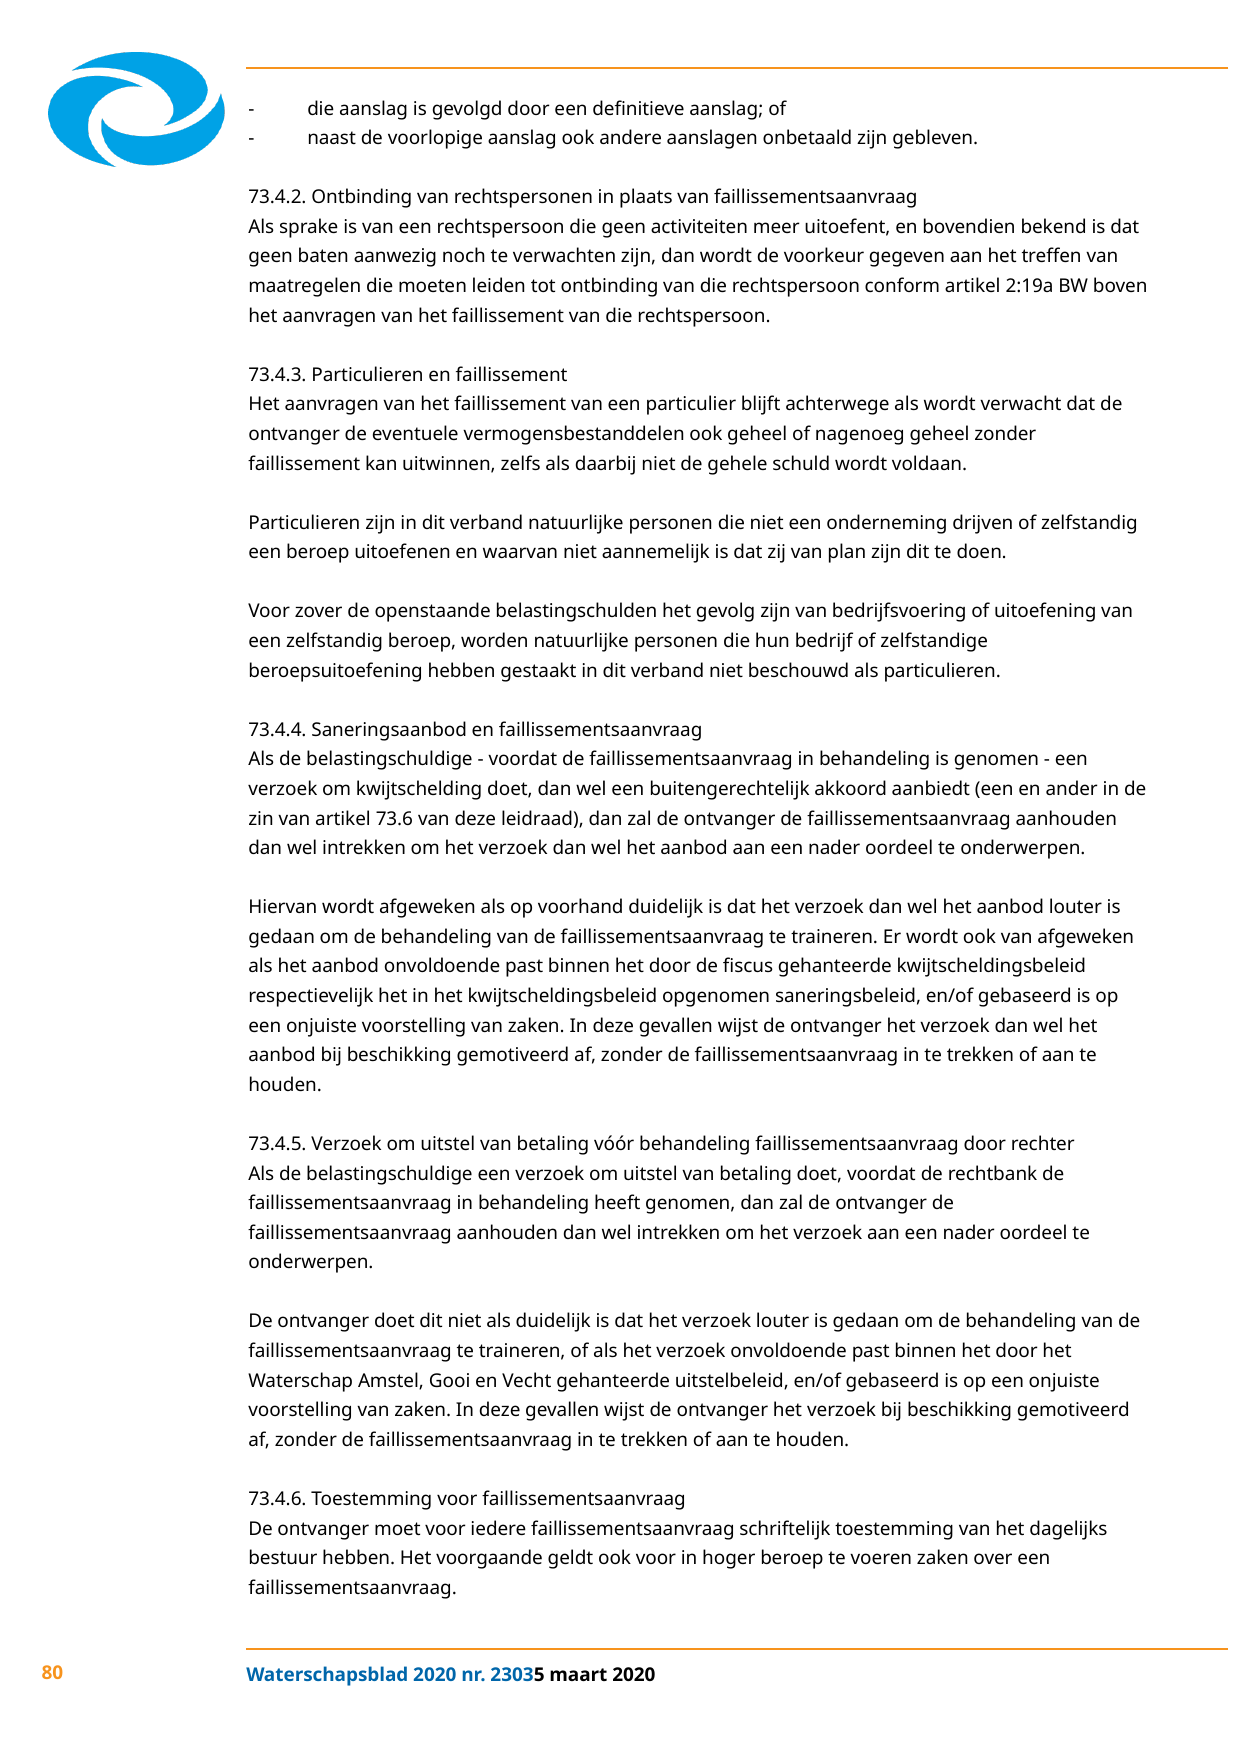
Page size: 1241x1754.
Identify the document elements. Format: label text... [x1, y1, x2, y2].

picture [41, 47, 231, 172]
text Voor zover de openstaande belastingschulden het gevolg zijn van bedrijfsvoering of uitoefening van een zelfstandig beroep, worden natuurlijke personen die hun bedrijf of zelfstandige beroepsuitoefening hebben gestaakt in dit verband niet beschouwd als particulieren. [248, 598, 1152, 683]
text Als de belastingschuldige een verzoek om uitstel van betaling doet, voordat de rechtbank de faillissementsaanvraag in behandeling heeft genomen, dan zal de ontvanger de faillissementsaanvraag aanhouden dan wel intrekken om het verzoek aan een nader oordeel te onderwerpen. [248, 1160, 1152, 1274]
text Hiervan wordt afgeweken als op voorhand duidelijk is dat het verzoek dan wel het aanbod louter is gedaan om de behandeling van de faillissementsaanvraag te traineren. Er wordt ook van afgeweken als het aanbod onvoldoende past binnen het door de fiscus gehanteerde kwijtscheldingsbeleid respectievelijk het in het kwijtscheldingsbeleid opgenomen saneringsbeleid, en/of gebaseerd is op een onjuiste voorstelling van zaken. In deze gevallen wijst de ontvanger het verzoek dan wel het aanbod bij beschikking gemotiveerd af, zonder de faillissementsaanvraag in te trekken of aan te houden. [248, 893, 1152, 1097]
text 73.4.4. Saneringsaanbod en faillissementsaanvraag [248, 716, 1152, 742]
text 73.4.2. Ontbinding van rechtspersonen in plaats van faillissementsaanvraag [248, 183, 1152, 209]
text Particulieren zijn in dit verband natuurlijke personen die niet een onderneming drijven of zelfstandig een beroep uitoefenen en waarvan niet aannemelijk is dat zij van plan zijn dit te doen. [248, 509, 1152, 564]
list die aanslag is gevolgd door een definitieve aanslag; of [248, 95, 1152, 121]
text 73.4.5. Verzoek om uitstel van betaling vóór behandeling faillissementsaanvraag door rechter [248, 1130, 1152, 1156]
text De ontvanger doet dit niet als duidelijk is dat het verzoek louter is gedaan om de behandeling van de faillissementsaanvraag te traineren, of als het verzoek onvoldoende past binnen het door het Waterschap Amstel, Gooi en Vecht gehanteerde uitstelbeleid, en/of gebaseerd is op een onjuiste voorstelling van zaken. In deze gevallen wijst de ontvanger het verzoek bij beschikking gemotiveerd af, zonder de faillissementsaanvraag in te trekken of aan te houden. [248, 1308, 1152, 1452]
text Als de belastingschuldige - voordat de faillissementsaanvraag in behandeling is genomen - een verzoek om kwijtschelding doet, dan wel een buitengerechtelijk akkoord aanbiedt (een en ander in de zin van artikel 73.6 van deze leidraad), dan zal de ontvanger de faillissementsaanvraag aanhouden dan wel intrekken om het verzoek dan wel het aanbod aan een nader oordeel te onderwerpen. [248, 746, 1152, 860]
text Als sprake is van een rechtspersoon die geen activiteiten meer uitoefent, en bovendien bekend is dat geen baten aanwezig noch te verwachten zijn, dan wordt de voorkeur gegeven aan het treffen van maatregelen die moeten leiden tot ontbinding van die rechtspersoon conform artikel 2:19a BW boven het aanvragen van het faillissement van die rechtspersoon. [248, 213, 1152, 328]
text 73.4.3. Particulieren en faillissement [248, 361, 1152, 387]
text 73.4.6. Toestemming voor faillissementsaanvraag [248, 1485, 1152, 1511]
text Het aanvragen van het faillissement van een particulier blijft achterwege als wordt verwacht dat de ontvanger de eventuele vermogensbestanddelen ook geheel of nagenoeg geheel zonder faillissement kan uitwinnen, zelfs als daarbij niet de gehele schuld wordt voldaan. [248, 391, 1152, 476]
text De ontvanger moet voor iedere faillissementsaanvraag schriftelijk toestemming van het dagelijks bestuur hebben. Het voorgaande geldt ook voor in hoger beroep te voeren zaken over een faillissementsaanvraag. [248, 1515, 1152, 1600]
list naast de voorlopige aanslag ook andere aanslagen onbetaald zijn gebleven. [248, 124, 1152, 150]
